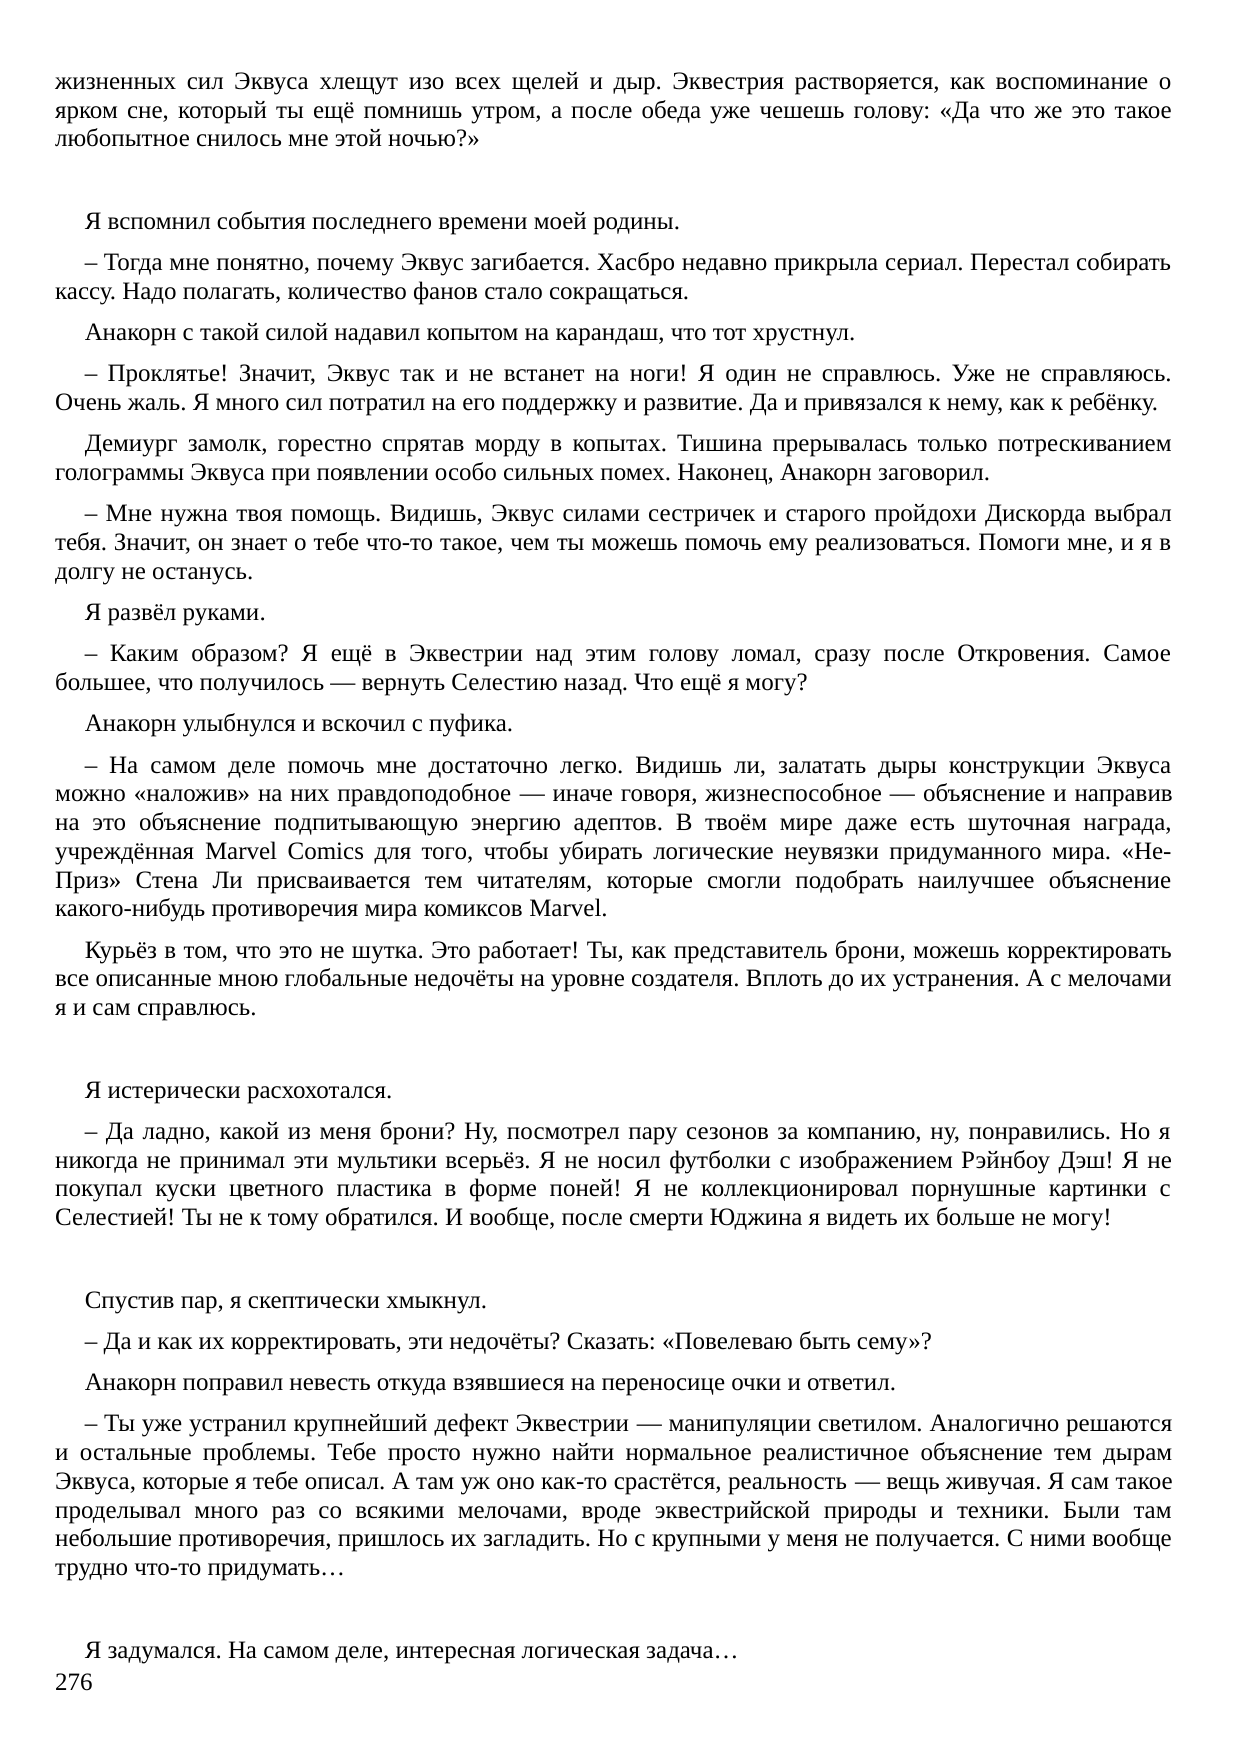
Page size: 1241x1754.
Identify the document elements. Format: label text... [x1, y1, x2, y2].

text Я истерически расхохотался. [55, 1075, 1173, 1103]
text – На самом деле помочь мне достаточно легко. Видишь ли, залатать дыры конструкции Эквуса можно «наложив» на них правдоподобное — иначе говоря, жизнеспособное — объяснение и направив на это объяснение подпитывающую энергию адептов. В твоём мире даже есть шуточная награда, учреждённая Marvel Comics для того, чтобы убирать логические неувязки придуманного мира. «Не-Приз» Стена Ли присваивается тем читателям, которые смогли подобрать наилучшее объяснение какого-нибудь противоречия мира комиксов Marvel. [55, 750, 1173, 922]
text Анакорн поправил невесть откуда взявшиеся на переносице очки и ответил. [55, 1367, 1173, 1396]
text Демиург замолк, горестно спрятав морду в копытах. Тишина прерывалась только потрескиванием голограммы Эквуса при появлении особо сильных помех. Наконец, Анакорн заговорил. [55, 428, 1173, 486]
text – Проклятье! Значит, Эквус так и не встанет на ноги! Я один не справлюсь. Уже не справляюсь. Очень жаль. Я много сил потратил на его поддержку и развитие. Да и привязался к нему, как к ребёнку. [55, 358, 1173, 416]
text Анакорн улыбнулся и вскочил с пуфика. [55, 708, 1173, 737]
text Курьёз в том, что это не шутка. Это работает! Ты, как представитель брони, можешь корректировать все описанные мною глобальные недочёты на уровне создателя. Вплоть до их устранения. А с мелочами я и сам справлюсь. [55, 935, 1173, 1021]
text Я задумался. На самом деле, интересная логическая задача… [55, 1635, 1173, 1663]
text Я развёл руками. [55, 597, 1173, 626]
text – Каким образом? Я ещё в Эквестрии над этим голову ломал, сразу после Откровения. Самое большее, что получилось — вернуть Селестию назад. Что ещё я могу? [55, 638, 1173, 696]
text – Тогда мне понятно, почему Эквус загибается. Хасбро недавно прикрыла сериал. Перестал собирать кассу. Надо полагать, количество фанов стало сокращаться. [55, 247, 1173, 305]
text Анакорн с такой силой надавил копытом на карандаш, что тот хрустнул. [55, 317, 1173, 346]
text – Ты уже устранил крупнейший дефект Эквестрии — манипуляции светилом. Аналогично решаются и остальные проблемы. Тебе просто нужно найти нормальное реалистичное объяснение тем дырам Эквуса, которые я тебе описал. А там уж оно как-то срастётся, реальность — вещь живучая. Я сам такое проделывал много раз со всякими мелочами, вроде эквестрийской природы и техники. Были там небольшие противоречия, пришлось их загладить. Но с крупными у меня не получается. С ними вообще трудно что-то придумать… [55, 1408, 1173, 1581]
text – Да ладно, какой из меня брони? Ну, посмотрел пару сезонов за компанию, ну, понравились. Но я никогда не принимал эти мультики всерьёз. Я не носил футболки с изображением Рэйнбоу Дэш! Я не покупал куски цветного пластика в форме поней! Я не коллекционировал порнушные картинки с Селестией! Ты не к тому обратился. И вообще, после смерти Юджина я видеть их больше не могу! [55, 1116, 1173, 1231]
text жизненных сил Эквуса хлещут изо всех щелей и дыр. Эквестрия растворяется, как воспоминание о ярком сне, который ты ещё помнишь утром, а после обеда уже чешешь голову: «Да что же это такое любопытное снилось мне этой ночью?» [55, 66, 1173, 152]
text – Да и как их корректировать, эти недочёты? Сказать: «Повелеваю быть сему»? [55, 1326, 1173, 1355]
text Спустив пар, я скептически хмыкнул. [55, 1285, 1173, 1313]
text – Мне нужна твоя помощь. Видишь, Эквус силами сестричек и старого пройдохи Дискорда выбрал тебя. Значит, он знает о тебе что-то такое, чем ты можешь помочь ему реализоваться. Помоги мне, и я в долгу не останусь. [55, 498, 1173, 585]
text Я вспомнил события последнего времени моей родины. [55, 206, 1173, 235]
